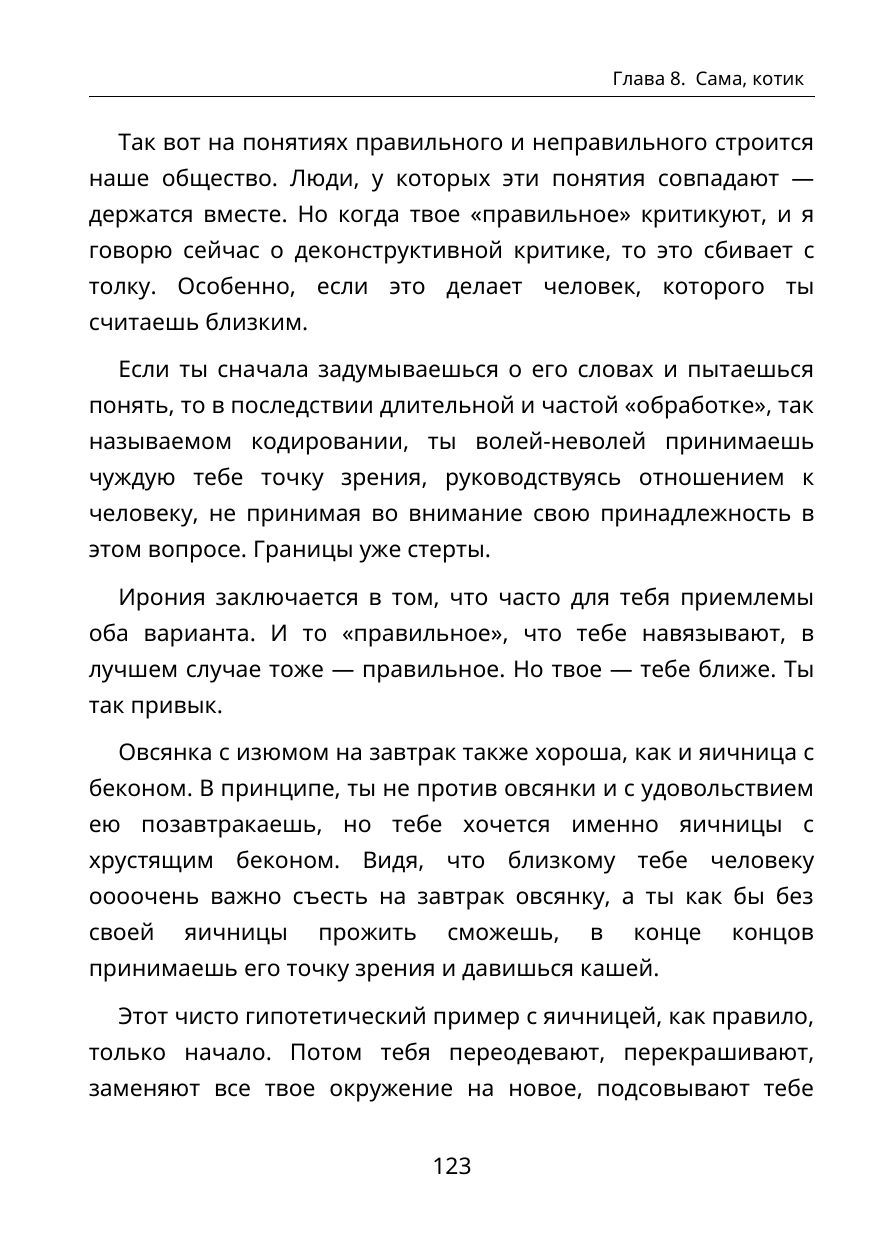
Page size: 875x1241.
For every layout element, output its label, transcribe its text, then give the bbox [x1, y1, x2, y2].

text Этот чисто гипотетический пример с яичницей, как правило, только начало. Потом тебя переодевают, перекрашивают, заменяют все твое окружение на новое, подсовывают тебе [88, 1000, 815, 1103]
text Овсянка с изюмом на завтрак также хороша, как и яичница с беконом. В принципе, ты не против овсянки и с удовольствием ею позавтракаешь, но тебе хочется именно яичницы с хрустящим беконом. Видя, что близкому тебе человеку оооочень важно съесть на завтрак овсянку, а ты как бы без своей яичницы прожить сможешь, в конце концов принимаешь его точку зрения и давишься кашей. [88, 736, 815, 983]
text Так вот на понятиях правильного и неправильного строится наше общество. Люди, у которых эти понятия совпадают — держатся вместе. Но когда твое «правильное» критикуют, и я говорю сейчас о деконструктивной критике, то это сбивает с толку. Особенно, если это делает человек, которого ты считаешь близким. [88, 126, 815, 337]
text Если ты сначала задумываешься о его словах и пытаешься понять, то в последствии длительной и частой «обработке», так называемом кодировании, ты волей-неволей принимаешь чуждую тебе точку зрения, руководствуясь отношением к человеку, не принимая во внимание свою принадлежность в этом вопросе. Границы уже стерты. [88, 353, 815, 564]
text Ирония заключается в том, что часто для тебя приемлемы оба варианта. И то «правильное», что тебе навязывают, в лучшем случае тоже — правильное. Но твое — тебе ближе. Ты так привык. [88, 581, 815, 720]
